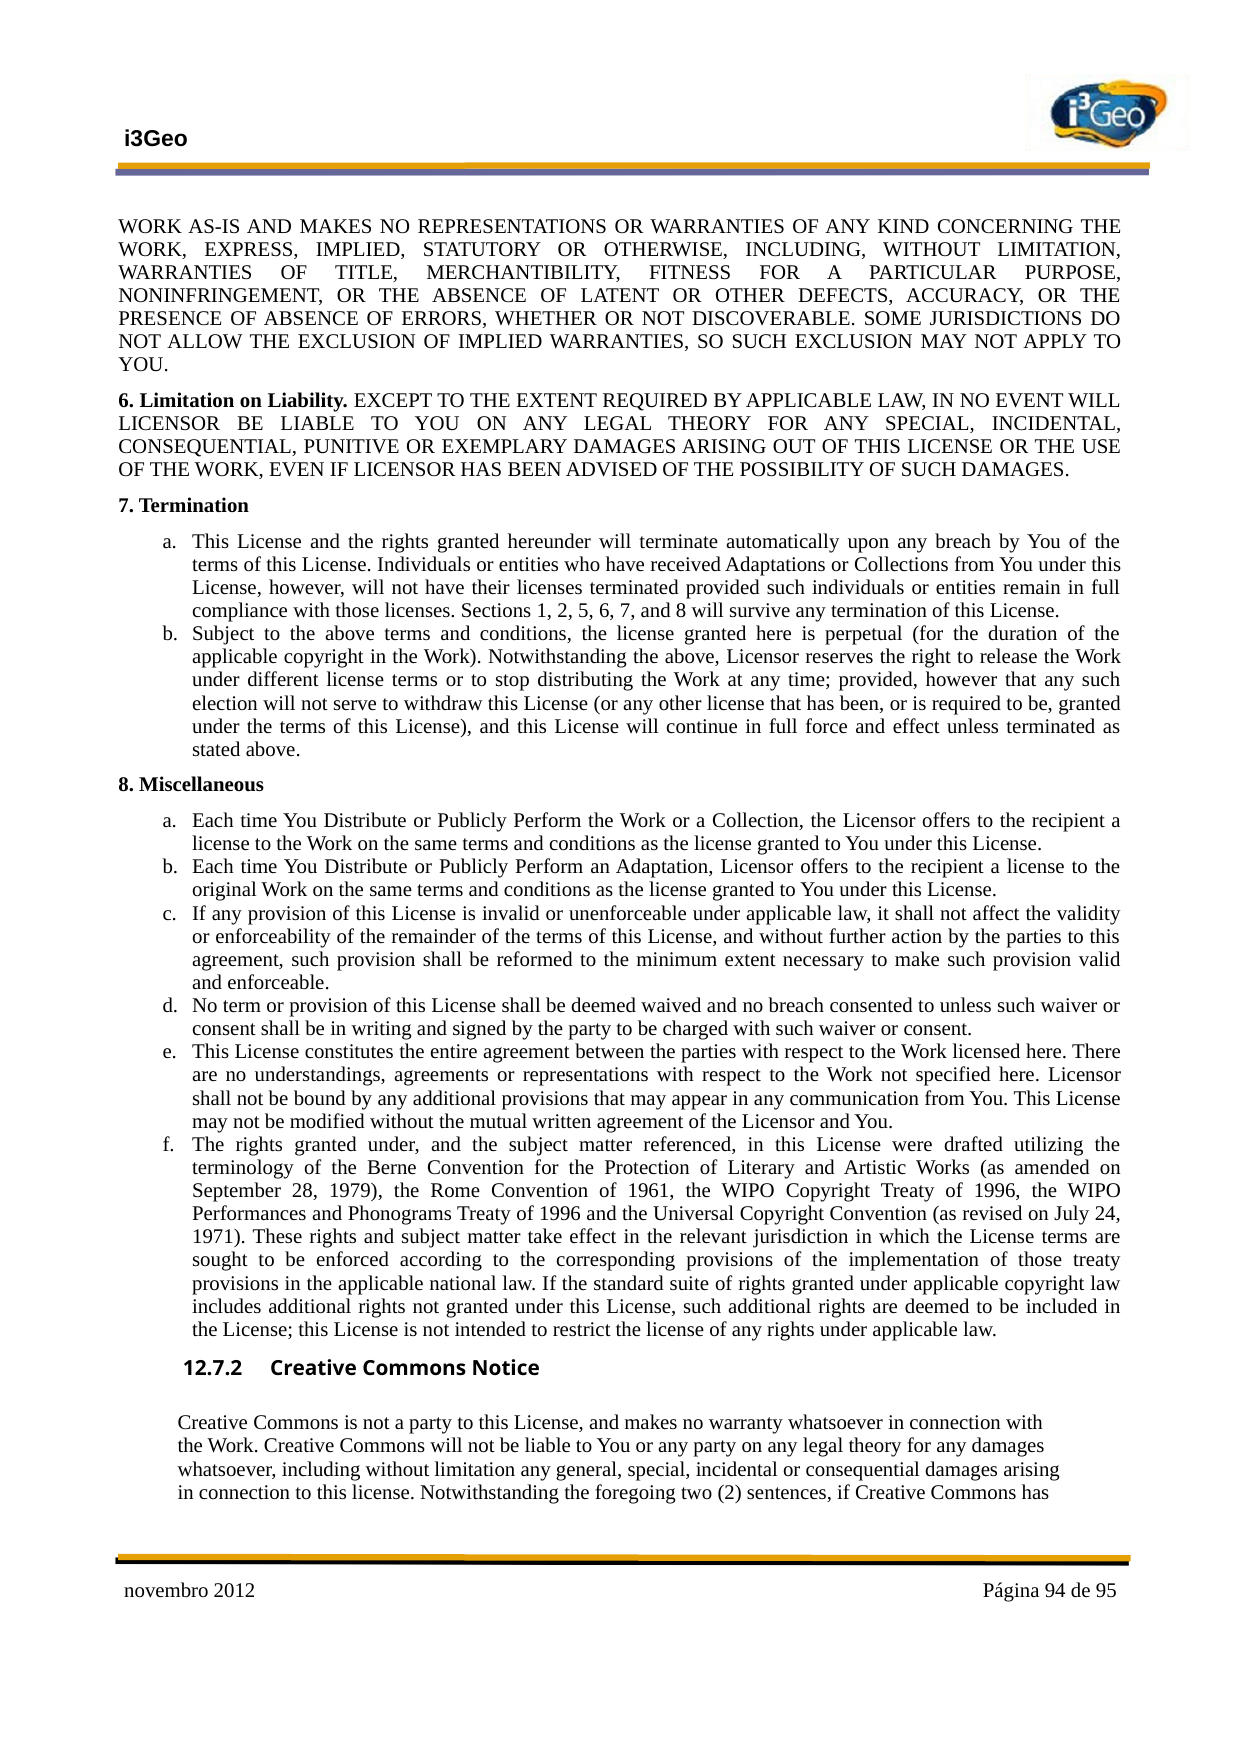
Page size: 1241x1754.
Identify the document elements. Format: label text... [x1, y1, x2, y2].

text WORK AS-IS AND MAKES NO REPRESENTATIONS OR WARRANTIES OF ANY KIND CONCERNING THE WORK, EXPRESS, IMPLIED, STATUTORY OR OTHERWISE, INCLUDING, WITHOUT LIMITATION, WARRANTIES OF TITLE, MERCHANTIBILITY, FITNESS FOR A PARTICULAR PURPOSE, NONINFRINGEMENT, OR THE ABSENCE OF LATENT OR OTHER DEFECTS, ACCURACY, OR THE PRESENCE OF ABSENCE OF ERRORS, WHETHER OR NOT DISCOVERABLE. SOME JURISDICTIONS DO NOT ALLOW THE EXCLUSION OF IMPLIED WARRANTIES, SO SUCH EXCLUSION MAY NOT APPLY TO YOU. [118, 214, 1122, 376]
list Each time You Distribute or Publicly Perform the Work or a Collection, the Licensor offers to the recipient a license to the Work on the same terms and conditions as the license granted to You under this License. [162, 809, 1122, 855]
list No term or provision of this License shall be deemed waived and no breach consented to unless such waiver or consent shall be in writing and signed by the party to be charged with such waiver or consent. [162, 994, 1122, 1040]
text 6. Limitation on Liability. EXCEPT TO THE EXTENT REQUIRED BY APPLICABLE LAW, IN NO EVENT WILL LICENSOR BE LIABLE TO YOU ON ANY LEGAL THEORY FOR ANY SPECIAL, INCIDENTAL, CONSEQUENTIAL, PUNITIVE OR EXEMPLARY DAMAGES ARISING OUT OF THIS LICENSE OR THE USE OF THE WORK, EVEN IF LICENSOR HAS BEEN ADVISED OF THE POSSIBILITY OF SUCH DAMAGES. [118, 389, 1122, 481]
text Creative Commons is not a party to this License, and makes no warranty whatsoever in connection with the Work. Creative Commons will not be liable to You or any party on any legal theory for any damages whatsoever, including without limitation any general, special, incidental or consequential damages arising in connection to this license. Notwithstanding the foregoing two (2) sentences, if Creative Commons has [177, 1411, 1063, 1504]
list This License constitutes the entire agreement between the parties with respect to the Work licensed here. There are no understandings, agreements or representations with respect to the Work not specified here. Licensor shall not be bound by any additional provisions that may appear in any communication from You. This License may not be modified without the mutual written agreement of the Licensor and You. [162, 1040, 1122, 1133]
list This License and the rights granted hereunder will terminate automatically upon any breach by You of the terms of this License. Individuals or entities who have received Adaptations or Collections from You under this License, however, will not have their licenses terminated provided such individuals or entities remain in full compliance with those licenses. Sections 1, 2, 5, 6, 7, and 8 will survive any termination of this License. [162, 529, 1122, 622]
subtitle Creative Commons Notice [177, 1353, 1063, 1382]
text 7. Termination [118, 494, 1122, 517]
list The rights granted under, and the subject matter referenced, in this License were drafted utilizing the terminology of the Berne Convention for the Protection of Literary and Artistic Works (as amended on September 28, 1979), the Rome Convention of 1961, the WIPO Copyright Treaty of 1996, the WIPO Performances and Phonograms Treaty of 1996 and the Universal Copyright Convention (as revised on July 24, 1971). These rights and subject matter take effect in the relevant jurisdiction in which the License terms are sought to be enforced according to the corresponding provisions of the implementation of those treaty provisions in the applicable national law. If the standard suite of rights granted under applicable copyright law includes additional rights not granted under this License, such additional rights are deemed to be included in the License; this License is not intended to restrict the license of any rights under applicable law. [162, 1133, 1122, 1341]
list Subject to the above terms and conditions, the license granted here is perpetual (for the duration of the applicable copyright in the Work). Notwithstanding the above, Licensor reserves the right to release the Work under different license terms or to stop distributing the Work at any time; provided, however that any such election will not serve to withdraw this License (or any other license that has been, or is required to be, granted under the terms of this License), and this License will continue in full force and effect unless terminated as stated above. [162, 622, 1122, 761]
list If any provision of this License is invalid or unenforceable under applicable law, it shall not affect the validity or enforceability of the remainder of the terms of this License, and without further action by the parties to this agreement, such provision shall be reformed to the minimum extent necessary to make such provision valid and enforceable. [162, 901, 1122, 994]
picture [1025, 74, 1191, 151]
list Each time You Distribute or Publicly Perform an Adaptation, Licensor offers to the recipient a license to the original Work on the same terms and conditions as the license granted to You under this License. [162, 855, 1122, 901]
text 8. Miscellaneous [118, 773, 1122, 796]
